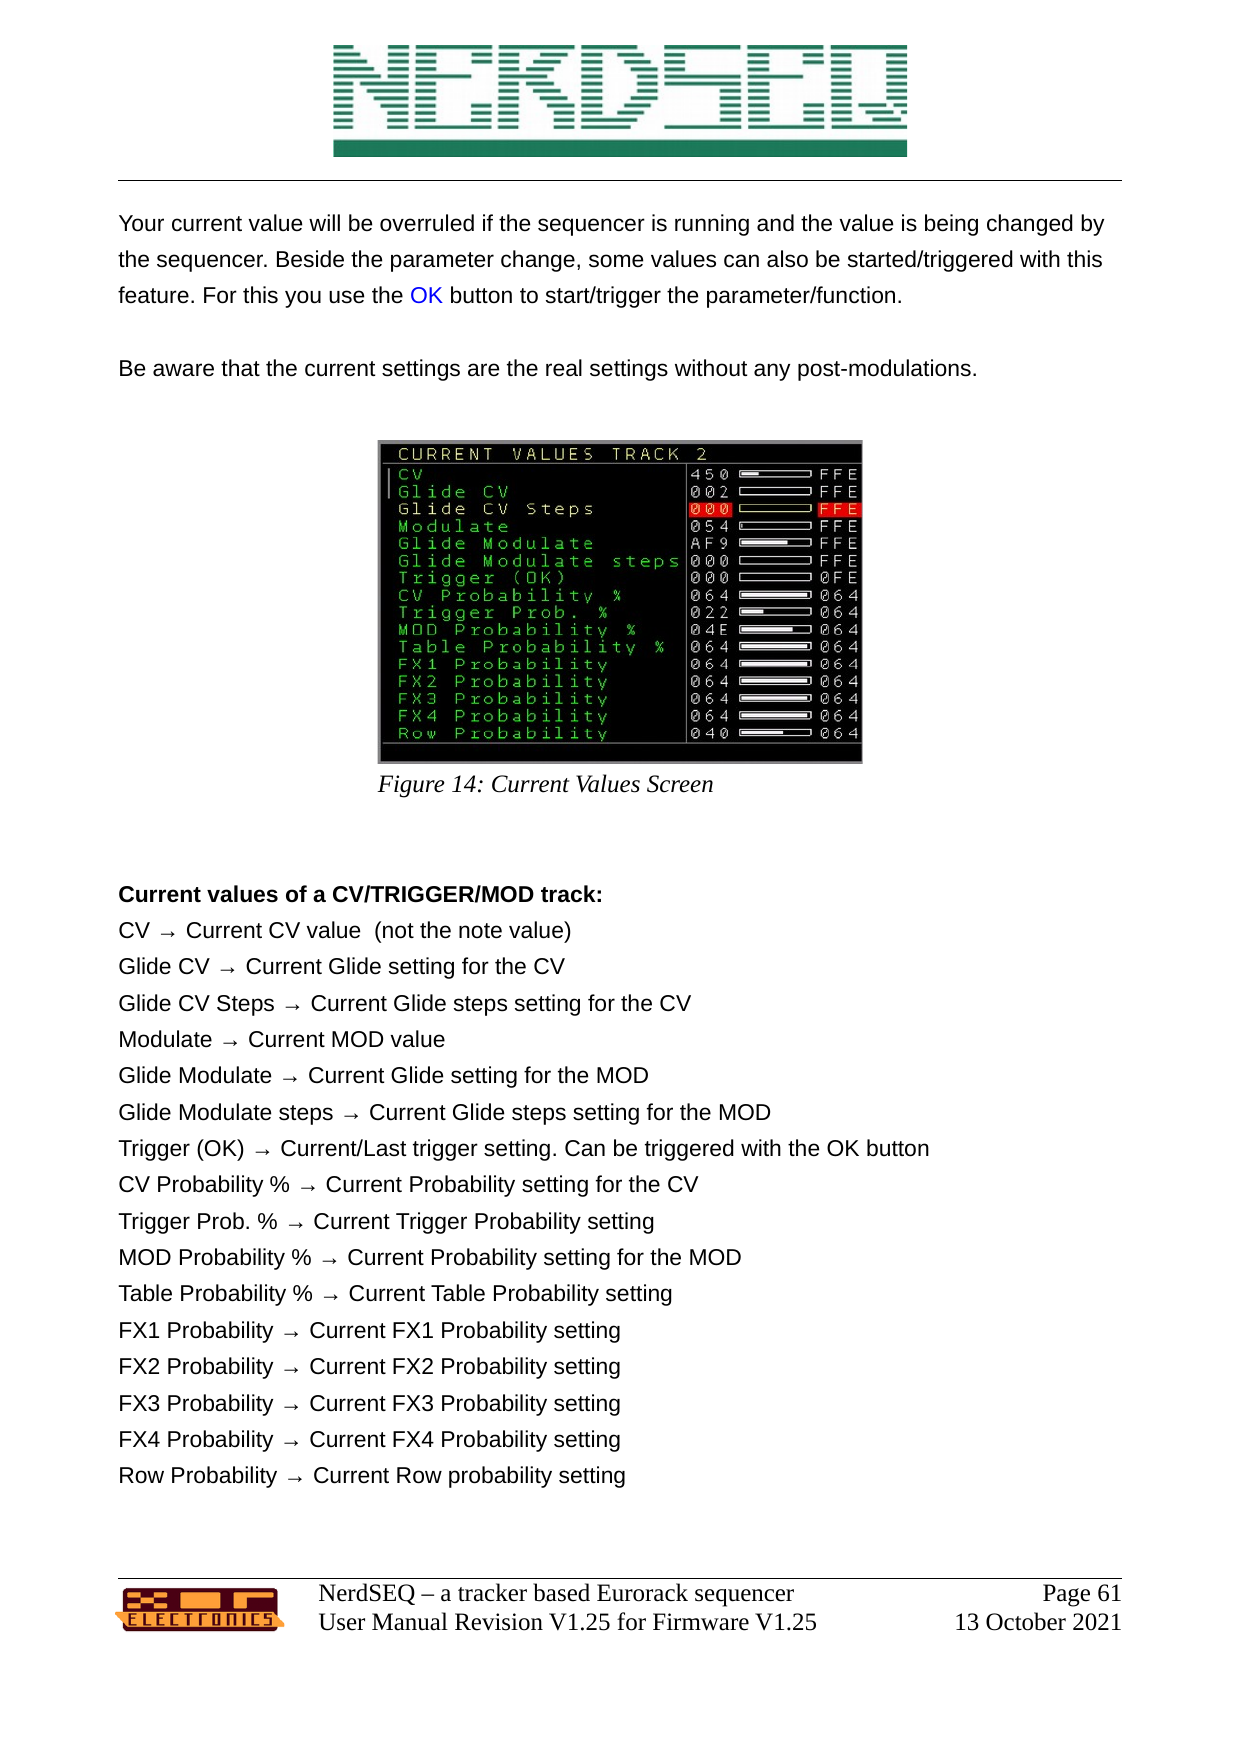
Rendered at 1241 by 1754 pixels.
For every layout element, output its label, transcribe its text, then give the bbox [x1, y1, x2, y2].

text Table Probability % → Current Table Probability setting [118, 1280, 1122, 1307]
text Glide Modulate → Current Glide setting for the MOD [118, 1062, 1122, 1089]
text Glide CV → Current Glide setting for the CV [118, 953, 1122, 979]
text Figure 14: Current Values Screen [378, 764, 863, 798]
text Be aware that the current settings are the real settings without any post-modulations. [118, 355, 1122, 381]
text Modulate → Current MOD value [118, 1026, 1122, 1052]
text FX4 Probability → Current FX4 Probability setting [118, 1426, 1122, 1452]
picture [377, 440, 863, 764]
text Current values of a CV/TRIGGER/MOD track: [118, 881, 1122, 907]
text FX1 Probability → Current FX1 Probability setting [118, 1317, 1122, 1343]
text CV → Current CV value (not the note value) [118, 917, 1122, 943]
text Your current value will be overruled if the sequencer is running and the value is being changed by the sequencer. Beside the parameter change, some values can also be started/triggered with this feature. For this you use the OK button to start/trigger the parameter/function. [118, 209, 1122, 309]
text FX2 Probability → Current FX2 Probability setting [118, 1353, 1122, 1379]
text Row Probability → Current Row probability setting [118, 1462, 1122, 1488]
picture [333, 45, 908, 157]
text Glide Modulate steps → Current Glide steps setting for the MOD [118, 1099, 1122, 1125]
text Trigger (OK) → Current/Last trigger setting. Can be triggered with the OK button [118, 1135, 1122, 1161]
text Trigger Prob. % → Current Trigger Probability setting [118, 1208, 1122, 1234]
text MOD Probability % → Current Probability setting for the MOD [118, 1244, 1122, 1270]
text CV Probability % → Current Probability setting for the CV [118, 1171, 1122, 1198]
picture [115, 1584, 285, 1634]
text Glide CV Steps → Current Glide steps setting for the CV [118, 989, 1122, 1016]
text FX3 Probability → Current FX3 Probability setting [118, 1389, 1122, 1416]
